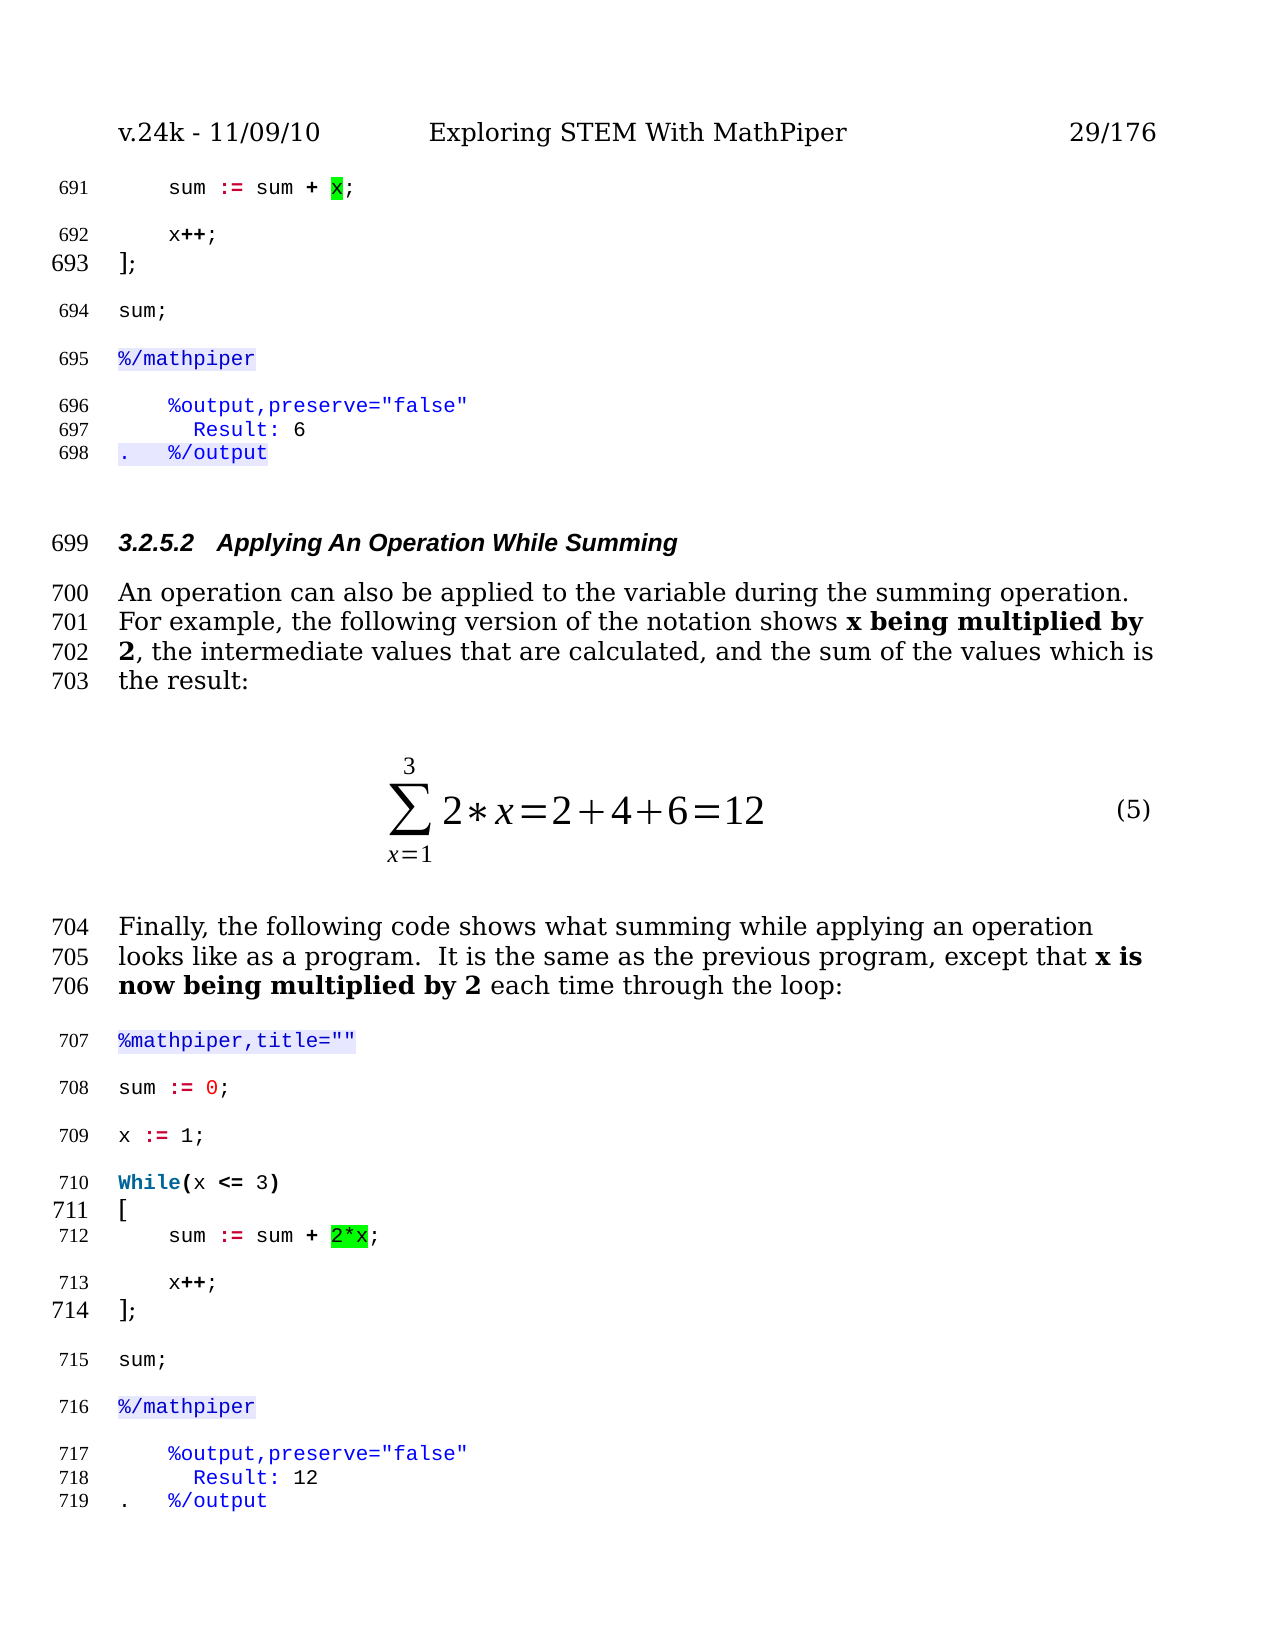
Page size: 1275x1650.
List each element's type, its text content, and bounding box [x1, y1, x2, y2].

text Finally, the following code shows what summing while applying an operation looks like as a program. It is the same as the previous program, except that x is now being multiplied by 2 each time through the loop: [118, 912, 1157, 1000]
subtitle Applying An Operation While Summing [118, 528, 1157, 557]
table_header [118, 745, 1041, 874]
text sum := sum + x; [118, 177, 1157, 200]
text [ [118, 1196, 1157, 1225]
text Result: 6 [118, 419, 1157, 442]
text An operation can also be applied to the variable during the summing operation. For example, the following version of the notation shows x being multiplied by 2, the intermediate values that are calculated, and the sum of the values which is the result: [118, 578, 1157, 695]
text ]; [118, 248, 1157, 277]
text While(x <= 3) [118, 1172, 1157, 1196]
text %output,preserve="false" [118, 395, 1157, 419]
text ]; [118, 1296, 1157, 1325]
text %mathpiper,title="" [118, 1030, 1157, 1054]
text sum := 0; [118, 1077, 1157, 1101]
text sum; [118, 1348, 1157, 1372]
text %/mathpiper [118, 1396, 1157, 1419]
text x++; [118, 224, 1157, 248]
text x := 1; [118, 1125, 1157, 1148]
table_header (5) [1041, 745, 1157, 874]
text sum := sum + 2*x; [118, 1225, 1157, 1248]
text Result: 12 [118, 1467, 1157, 1490]
text x++; [118, 1272, 1157, 1296]
text . %/output [118, 1490, 1157, 1514]
text . %/output [118, 442, 1157, 466]
text %output,preserve="false" [118, 1443, 1157, 1467]
text sum; [118, 301, 1157, 324]
text %/mathpiper [118, 348, 1157, 371]
